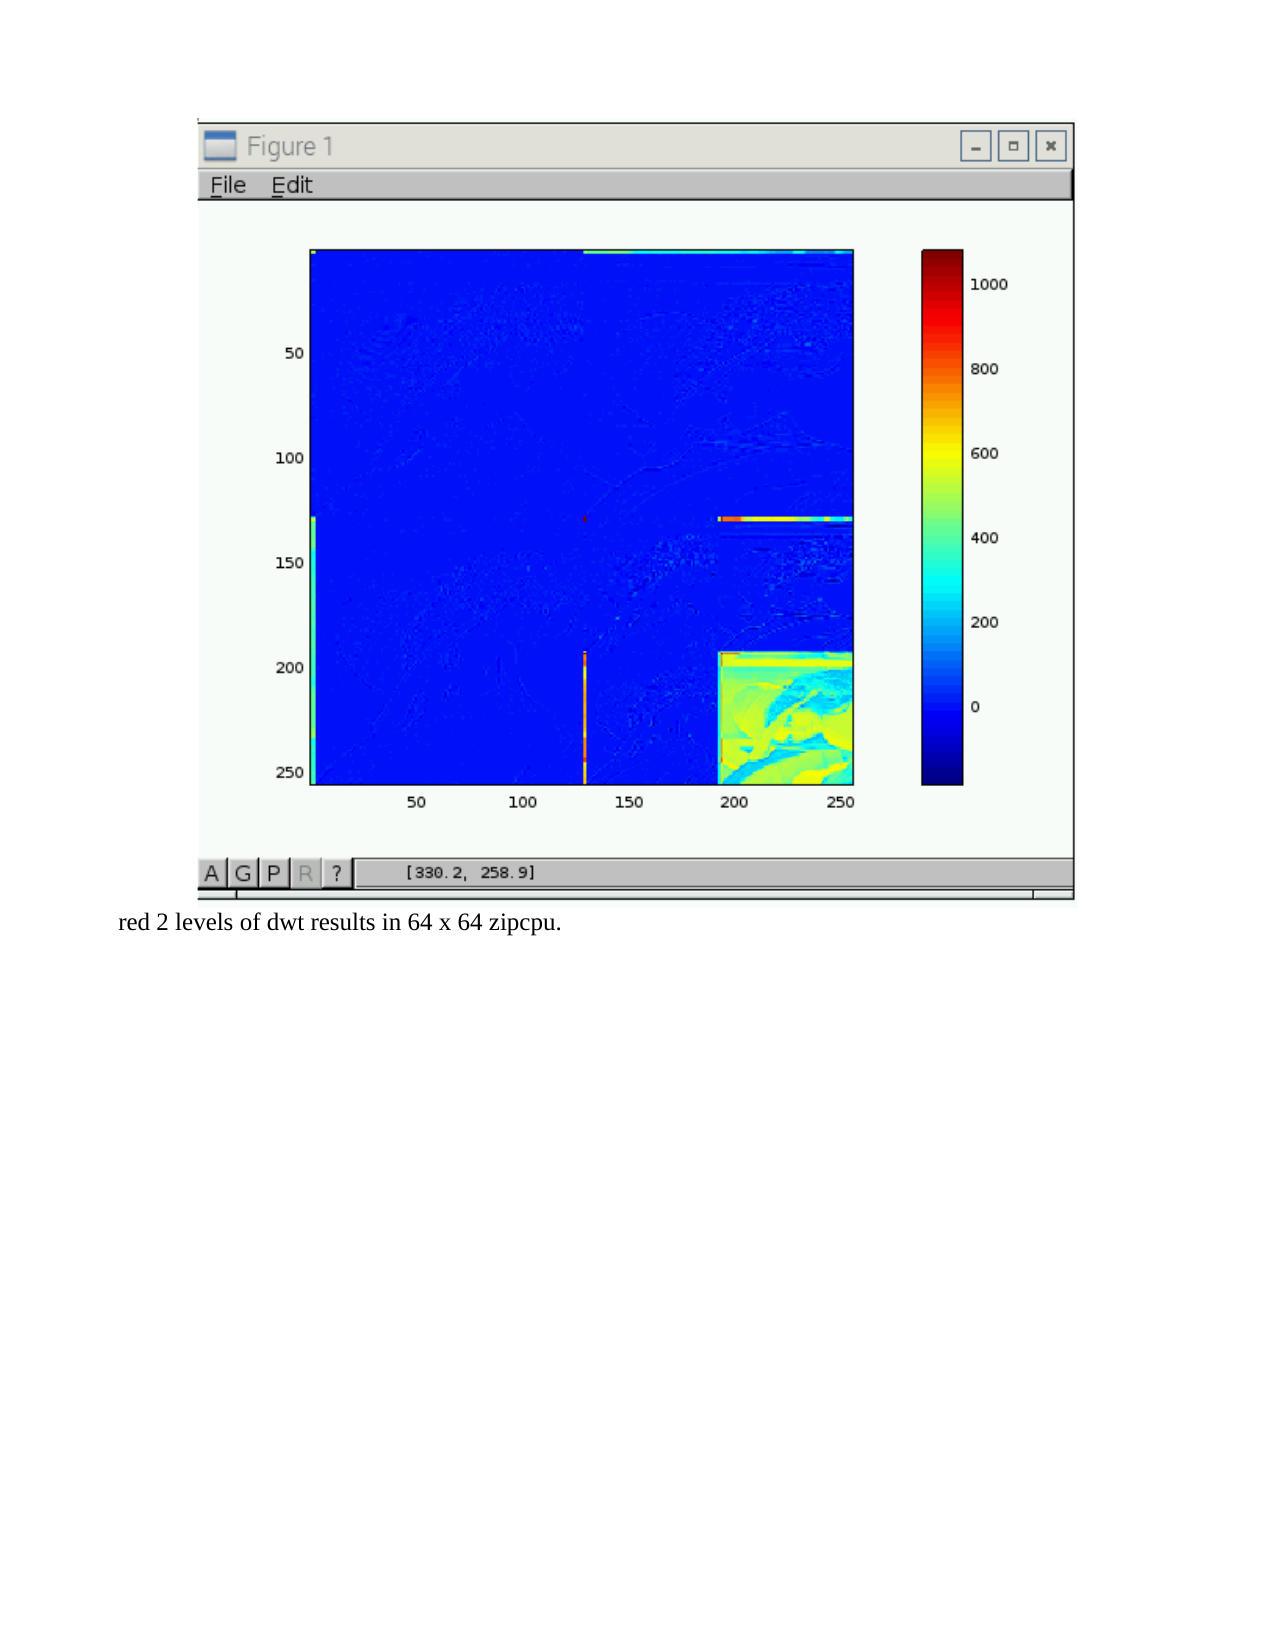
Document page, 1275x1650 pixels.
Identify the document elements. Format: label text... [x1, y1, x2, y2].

text red 2 levels of dwt results in 64 x 64 zipcpu. [118, 886, 1157, 936]
picture [197, 118, 1078, 908]
